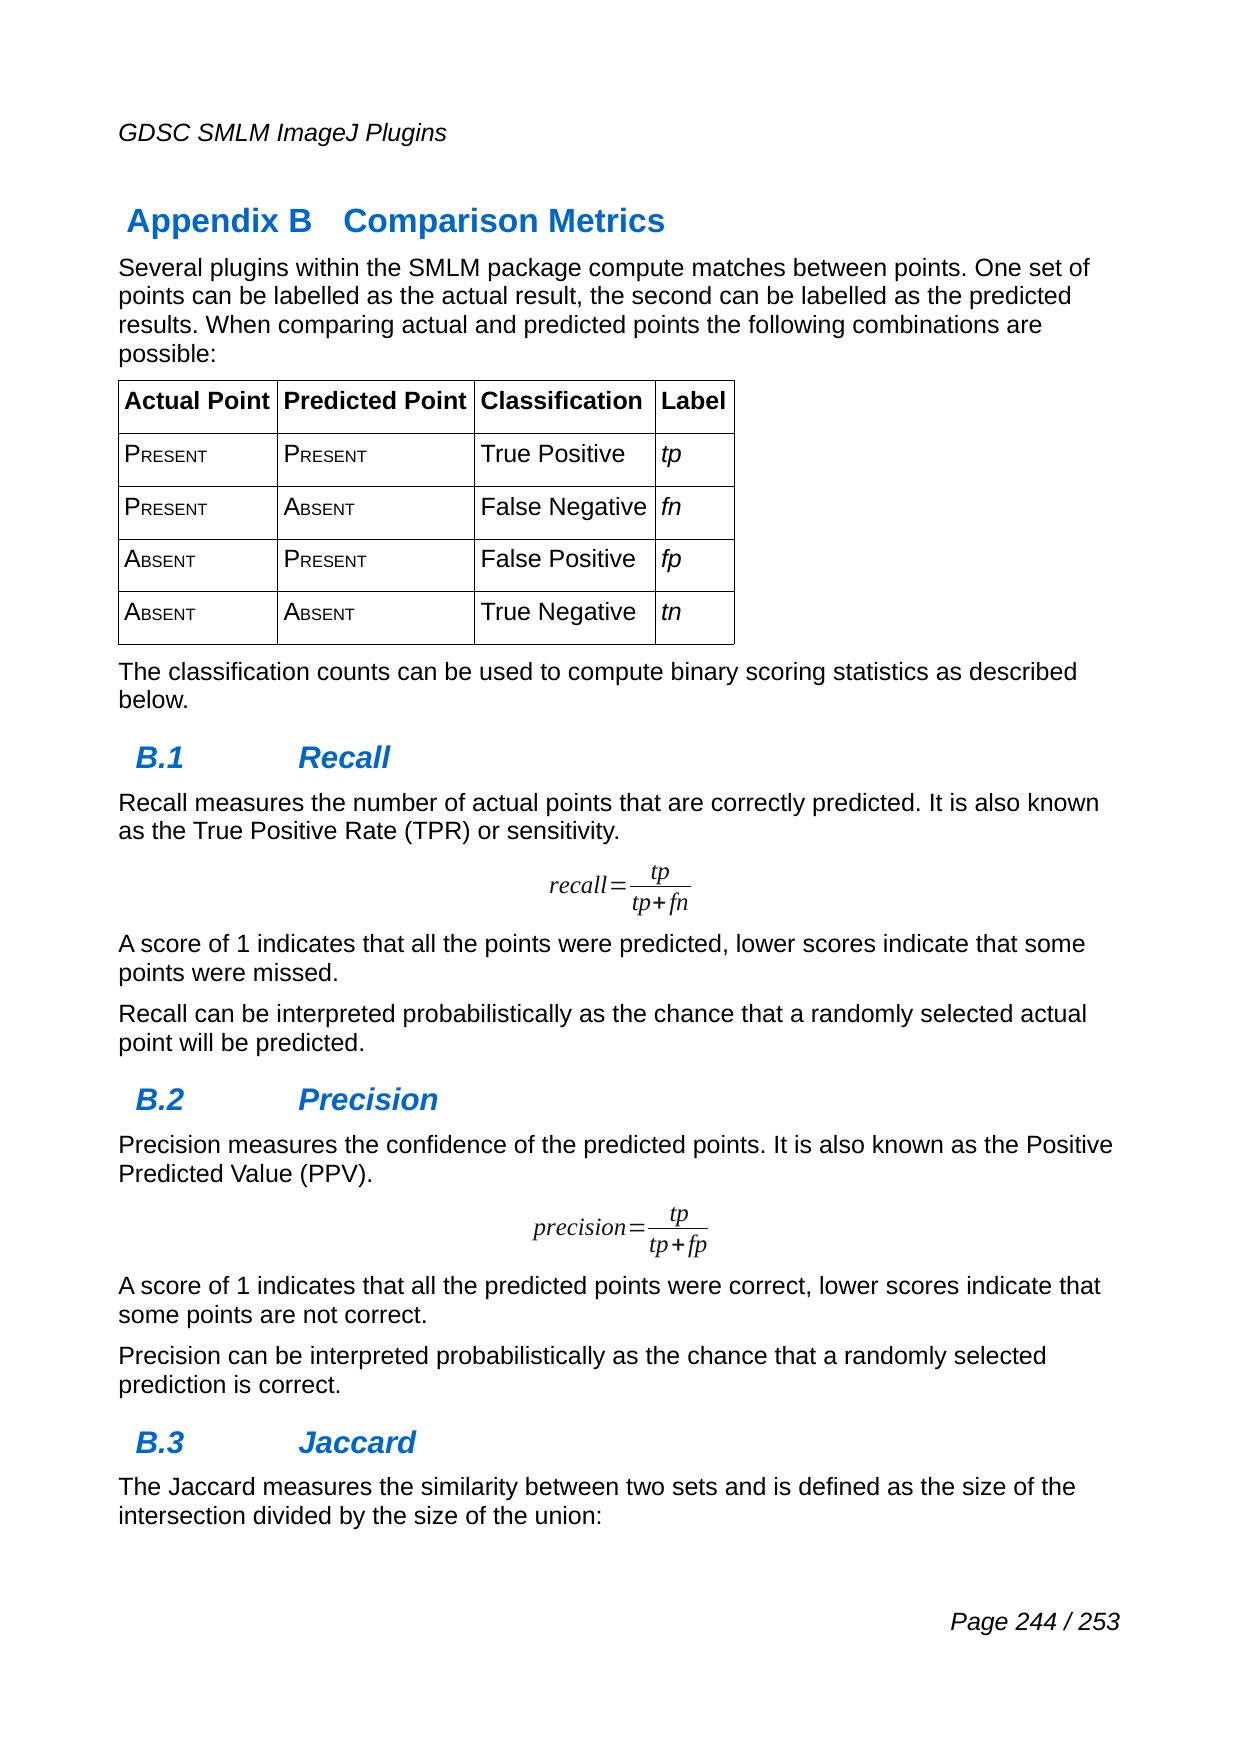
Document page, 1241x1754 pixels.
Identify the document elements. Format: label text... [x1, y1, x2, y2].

text Precision can be interpreted probabilistically as the chance that a randomly selected prediction is correct. [118, 1341, 1122, 1399]
table_cell Absent [119, 592, 277, 644]
text A score of 1 indicates that all the predicted points were correct, lower scores indicate that some points are not correct. [118, 1271, 1122, 1329]
table_cell False Negative [475, 487, 655, 538]
text The classification counts can be used to compute binary scoring statistics as described below. [118, 657, 1122, 714]
table_header Predicted Point [278, 381, 474, 433]
table_cell True Negative [475, 592, 655, 644]
text Recall measures the number of actual points that are correctly predicted. It is also known as the True Positive Rate (TPR) or sensitivity. [118, 787, 1122, 845]
text Several plugins within the SMLM package compute matches between points. One set of points can be labelled as the actual result, the second can be labelled as the predicted results. When comparing actual and predicted points the following combinations are possible: [118, 252, 1122, 367]
subtitle Comparison Metrics [118, 201, 1122, 240]
subtitle Jaccard [118, 1424, 1122, 1460]
text Precision measures the confidence of the predicted points. It is also known as the Positive Predicted Value (PPV). [118, 1130, 1122, 1187]
text The Jaccard measures the similarity between two sets and is defined as the size of the intersection divided by the size of the union: [118, 1472, 1122, 1530]
table_header Classification [475, 381, 655, 433]
table_cell Present [278, 434, 474, 486]
text A score of 1 indicates that all the points were predicted, lower scores indicate that some points were missed. [118, 929, 1122, 986]
text Recall can be interpreted probabilistically as the chance that a randomly selected actual point will be predicted. [118, 999, 1122, 1056]
table_cell Present [119, 487, 277, 538]
table_header Label [656, 381, 734, 433]
table_header Actual Point [119, 381, 277, 433]
table_cell Present [119, 434, 277, 486]
table_cell fn [656, 487, 734, 538]
table_cell Absent [119, 540, 277, 591]
table_cell Absent [278, 487, 474, 538]
table_cell Absent [278, 592, 474, 644]
table_cell tp [656, 434, 734, 486]
table_cell fp [656, 540, 734, 591]
table_cell True Positive [475, 434, 655, 486]
table_cell tn [656, 592, 734, 644]
subtitle Precision [118, 1081, 1122, 1117]
table_cell False Positive [475, 540, 655, 591]
table_cell Present [278, 540, 474, 591]
subtitle Recall [118, 739, 1122, 775]
